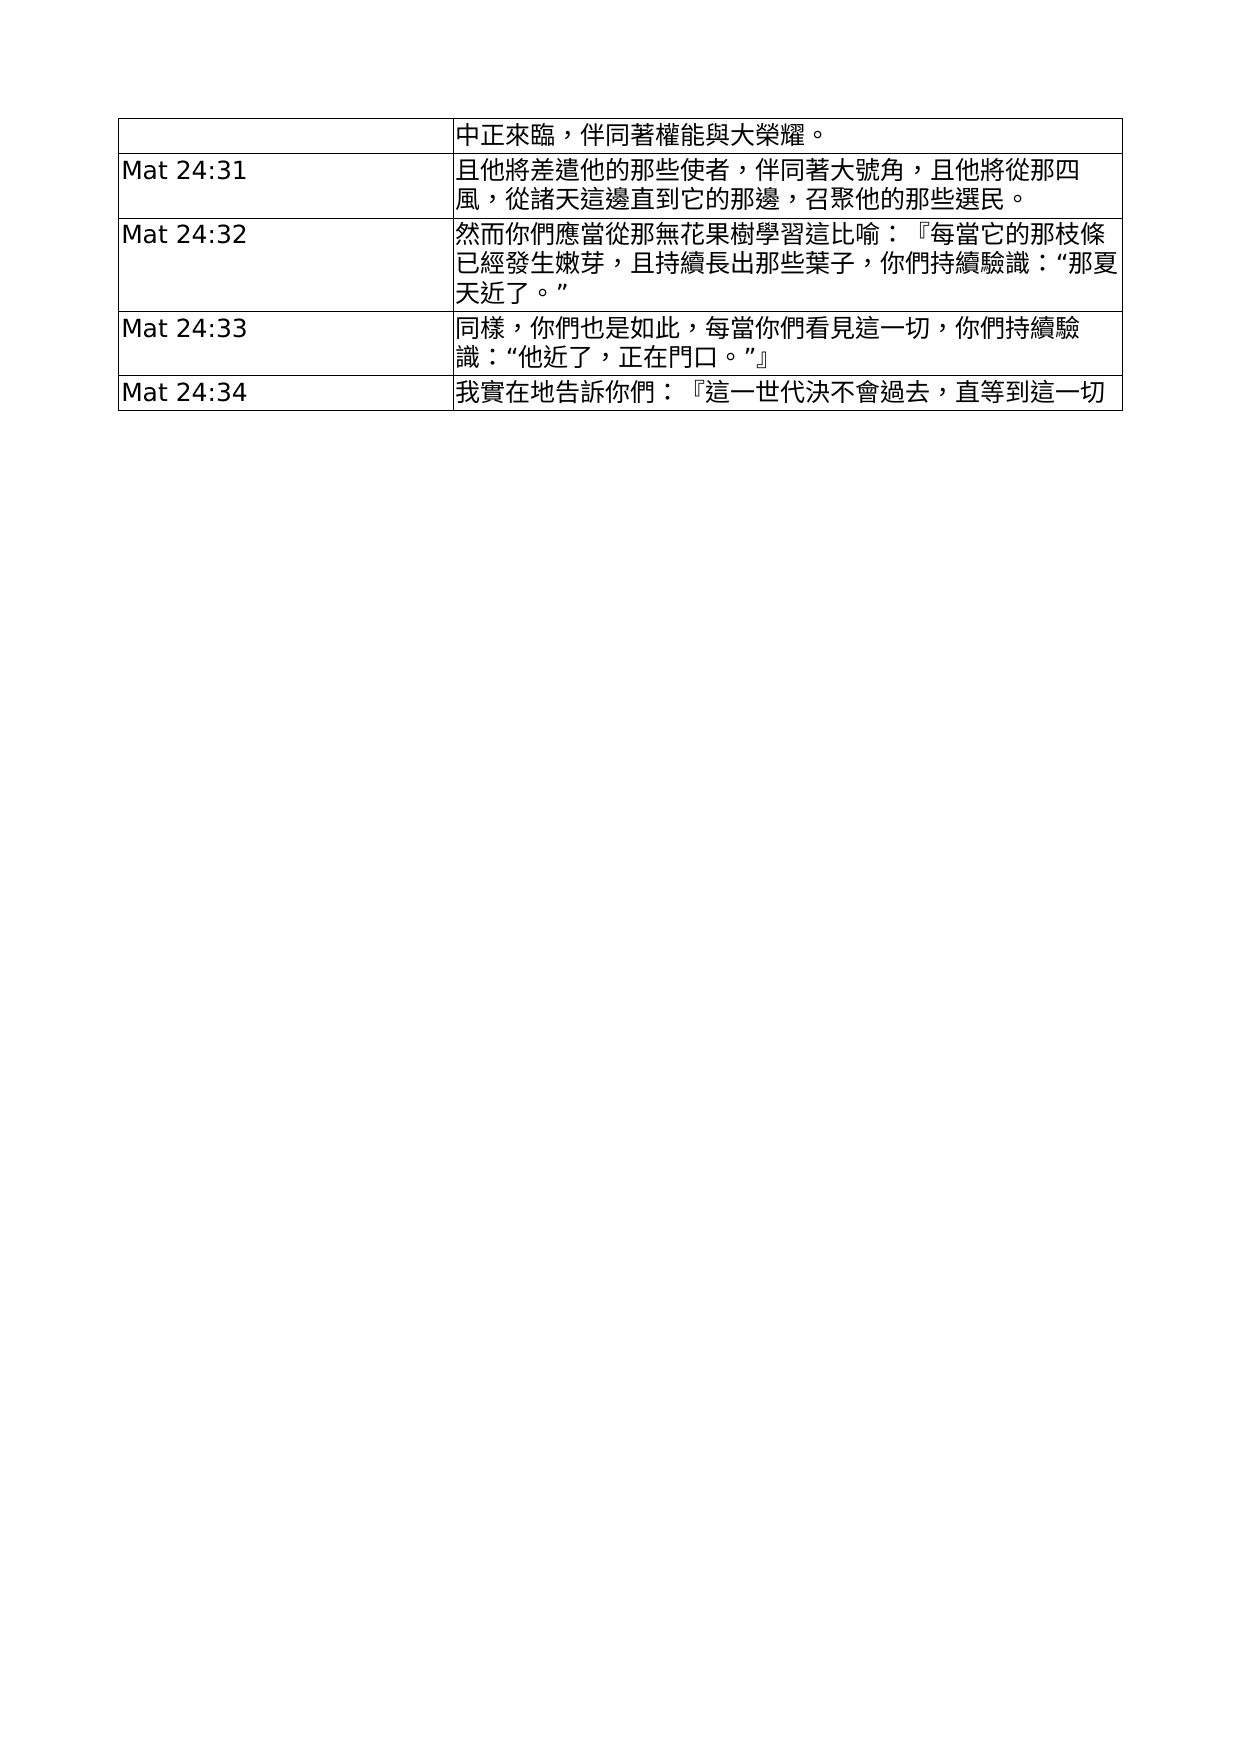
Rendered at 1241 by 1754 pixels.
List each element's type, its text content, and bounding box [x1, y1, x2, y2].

table_cell 同樣，你們也是如此，每當你們看見這一切，你們持續驗識：“他近了，正在門口。”』 [454, 312, 1122, 375]
table_cell Mat 24:34 [119, 376, 453, 410]
table_cell Mat 24:33 [119, 312, 453, 375]
table_cell 我實在地告訴你們：『這一世代決不會過去，直等到這一切 [454, 376, 1122, 410]
table_cell Mat 24:31 [119, 154, 453, 217]
table_cell Mat 24:32 [119, 219, 453, 311]
table_cell 且他將差遣他的那些使者，伴同著大號角，且他將從那四風，從諸天這邊直到它的那邊，召聚他的那些選民。 [454, 154, 1122, 217]
table_cell 中正來臨，伴同著權能與大榮耀。 [454, 119, 1122, 153]
table_cell [119, 119, 453, 153]
table_cell 然而你們應當從那無花果樹學習這比喻：『每當它的那枝條已經發生嫩芽，且持續長出那些葉子，你們持續驗識：“那夏天近了。” [454, 219, 1122, 311]
